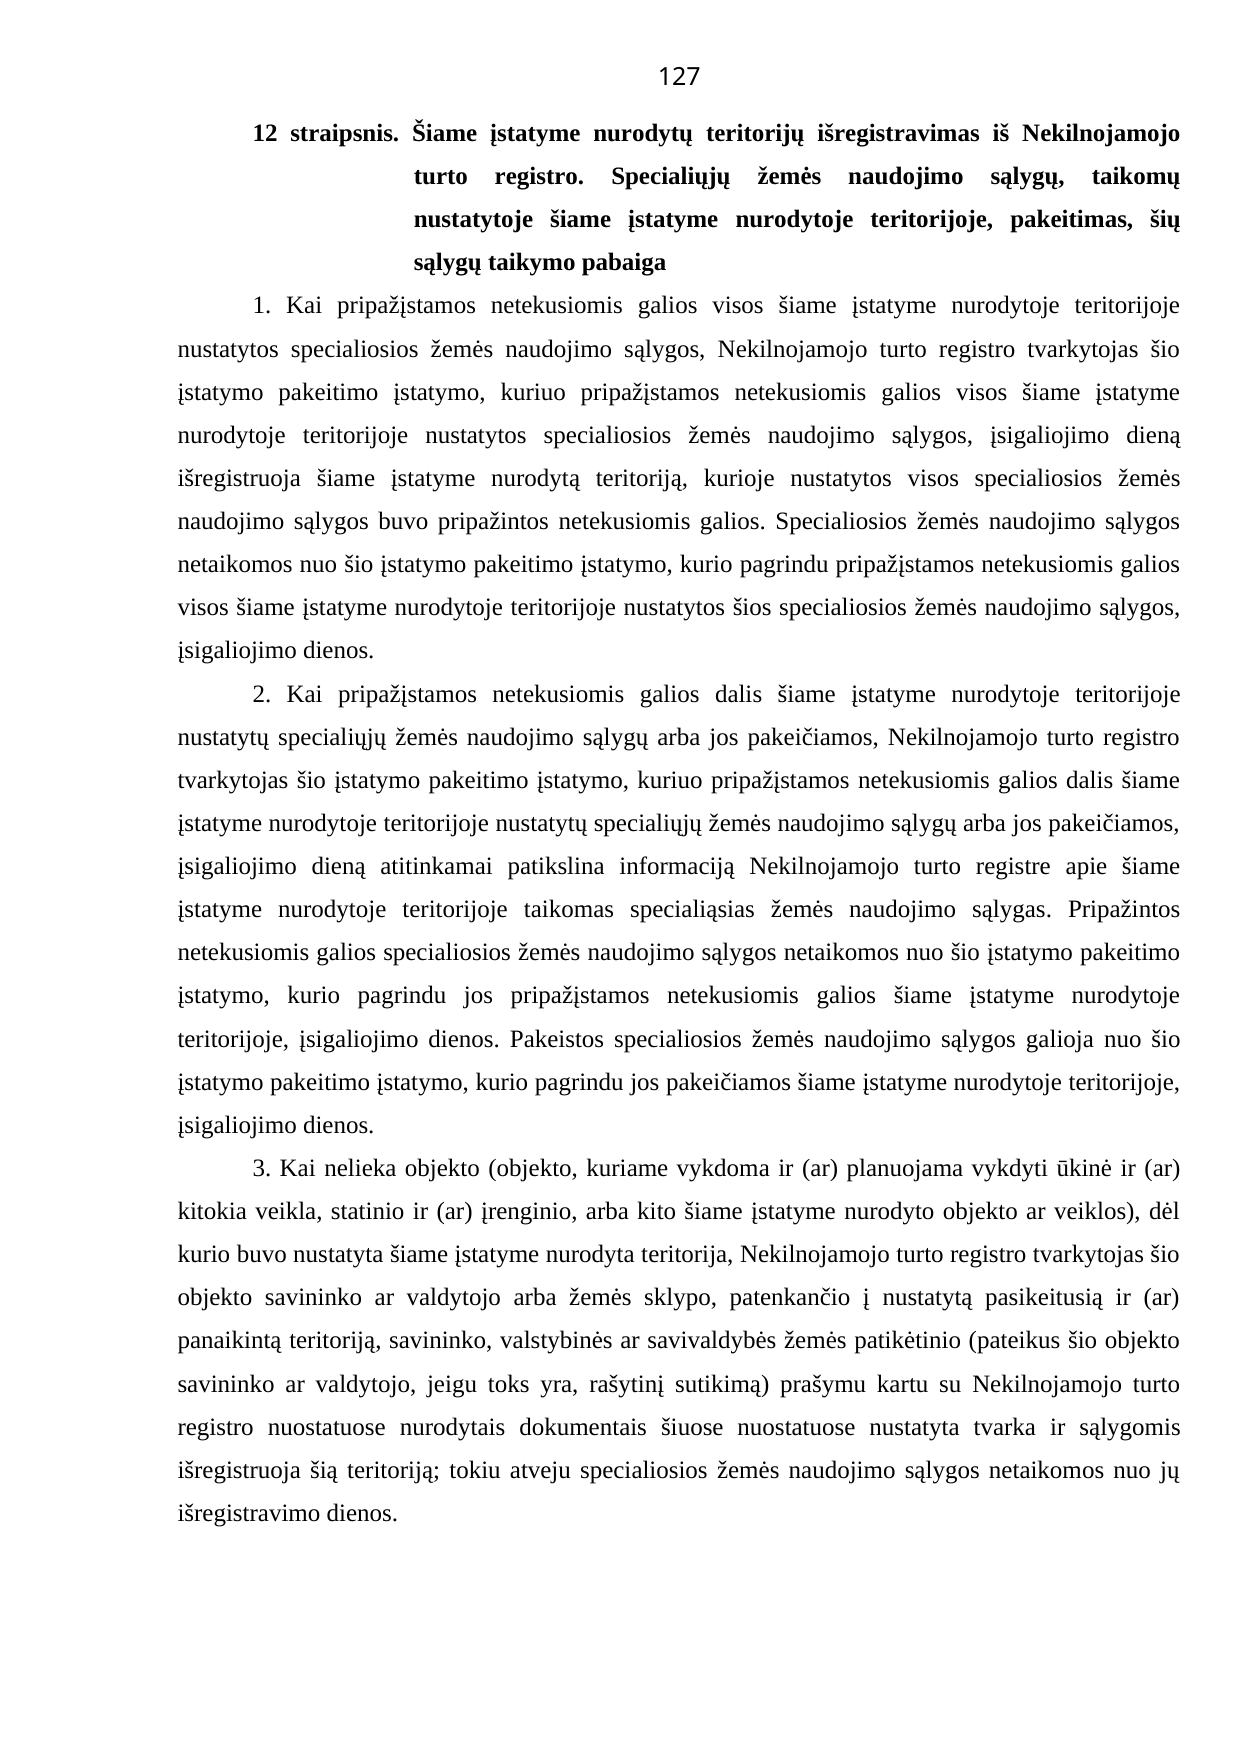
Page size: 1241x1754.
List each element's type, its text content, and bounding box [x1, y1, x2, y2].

text 2. Kai pripažįstamos netekusiomis galios dalis šiame įstatyme nurodytoje teritorijoje nustatytų specialiųjų žemės naudojimo sąlygų arba jos pakeičiamos, Nekilnojamojo turto registro tvarkytojas šio įstatymo pakeitimo įstatymo, kuriuo pripažįstamos netekusiomis galios dalis šiame įstatyme nurodytoje teritorijoje nustatytų specialiųjų žemės naudojimo sąlygų arba jos pakeičiamos, įsigaliojimo dieną atitinkamai patikslina informaciją Nekilnojamojo turto registre apie šiame įstatyme nurodytoje teritorijoje taikomas specialiąsias žemės naudojimo sąlygas. Pripažintos netekusiomis galios specialiosios žemės naudojimo sąlygos netaikomos nuo šio įstatymo pakeitimo įstatymo, kurio pagrindu jos pripažįstamos netekusiomis galios šiame įstatyme nurodytoje teritorijoje, įsigaliojimo dienos. Pakeistos specialiosios žemės naudojimo sąlygos galioja nuo šio įstatymo pakeitimo įstatymo, kurio pagrindu jos pakeičiamos šiame įstatyme nurodytoje teritorijoje, įsigaliojimo dienos. [177, 679, 1181, 1139]
text 12 straipsnis. Šiame įstatyme nurodytų teritorijų išregistravimas iš Nekilnojamojo turto registro. Specialiųjų žemės naudojimo sąlygų, taikomų nustatytoje šiame įstatyme nurodytoje teritorijoje, pakeitimas, šių sąlygų taikymo pabaiga [252, 118, 1181, 276]
text 1. Kai pripažįstamos netekusiomis galios visos šiame įstatyme nurodytoje teritorijoje nustatytos specialiosios žemės naudojimo sąlygos, Nekilnojamojo turto registro tvarkytojas šio įstatymo pakeitimo įstatymo, kuriuo pripažįstamos netekusiomis galios visos šiame įstatyme nurodytoje teritorijoje nustatytos specialiosios žemės naudojimo sąlygos, įsigaliojimo dieną išregistruoja šiame įstatyme nurodytą teritoriją, kurioje nustatytos visos specialiosios žemės naudojimo sąlygos buvo pripažintos netekusiomis galios. Specialiosios žemės naudojimo sąlygos netaikomos nuo šio įstatymo pakeitimo įstatymo, kurio pagrindu pripažįstamos netekusiomis galios visos šiame įstatyme nurodytoje teritorijoje nustatytos šios specialiosios žemės naudojimo sąlygos, įsigaliojimo dienos. [177, 291, 1181, 664]
text 3. Kai nelieka objekto (objekto, kuriame vykdoma ir (ar) planuojama vykdyti ūkinė ir (ar) kitokia veikla, statinio ir (ar) įrenginio, arba kito šiame įstatyme nurodyto objekto ar veiklos), dėl kurio buvo nustatyta šiame įstatyme nurodyta teritorija, Nekilnojamojo turto registro tvarkytojas šio objekto savininko ar valdytojo arba žemės sklypo, patenkančio į nustatytą pasikeitusią ir (ar) panaikintą teritoriją, savininko, valstybinės ar savivaldybės žemės patikėtinio (pateikus šio objekto savininko ar valdytojo, jeigu toks yra, rašytinį sutikimą) prašymu kartu su Nekilnojamojo turto registro nuostatuose nurodytais dokumentais šiuose nuostatuose nustatyta tvarka ir sąlygomis išregistruoja šią teritoriją; tokiu atveju specialiosios žemės naudojimo sąlygos netaikomos nuo jų išregistravimo dienos. [177, 1153, 1181, 1527]
